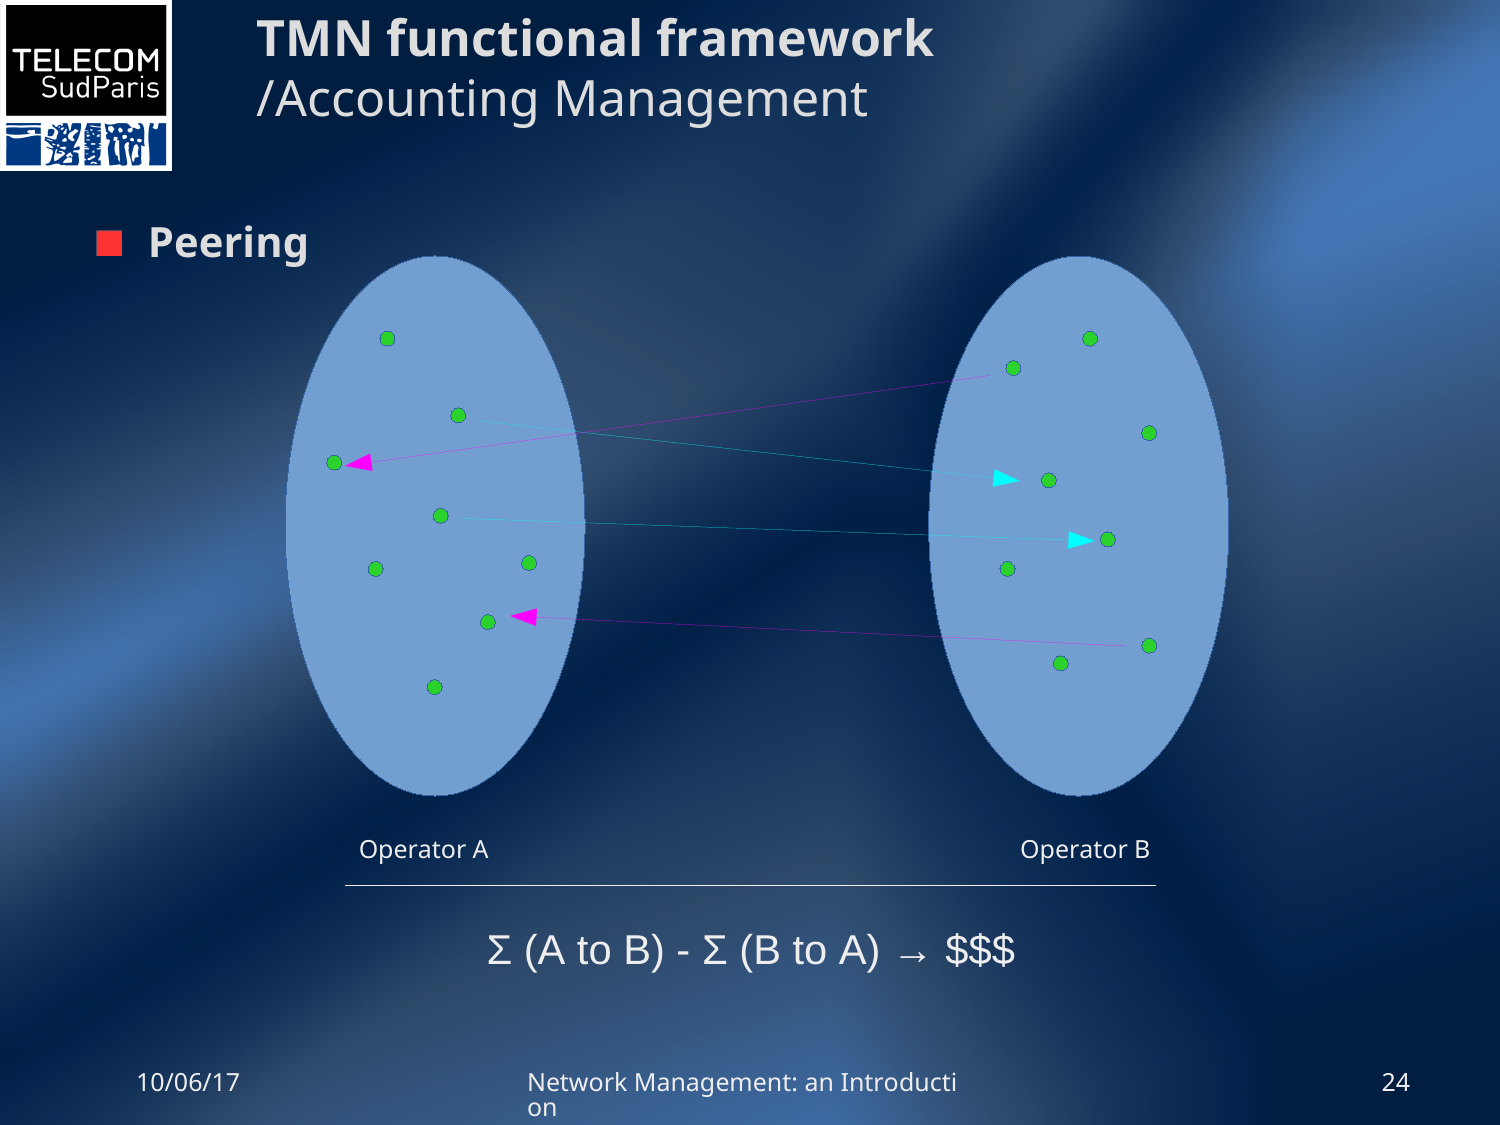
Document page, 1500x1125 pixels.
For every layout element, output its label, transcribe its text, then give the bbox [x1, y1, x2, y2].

title TMN functional framework /Accounting Management [242, 0, 1436, 135]
text_box Operator A [343, 825, 500, 871]
text_box Σ (A to B) - Σ (B to A) → $$$ [471, 915, 1030, 980]
text_box [928, 256, 1229, 797]
text_box [285, 255, 586, 797]
picture [0, 0, 1500, 1125]
list Peering [76, 207, 1427, 977]
text_box Operator B [1005, 825, 1158, 871]
